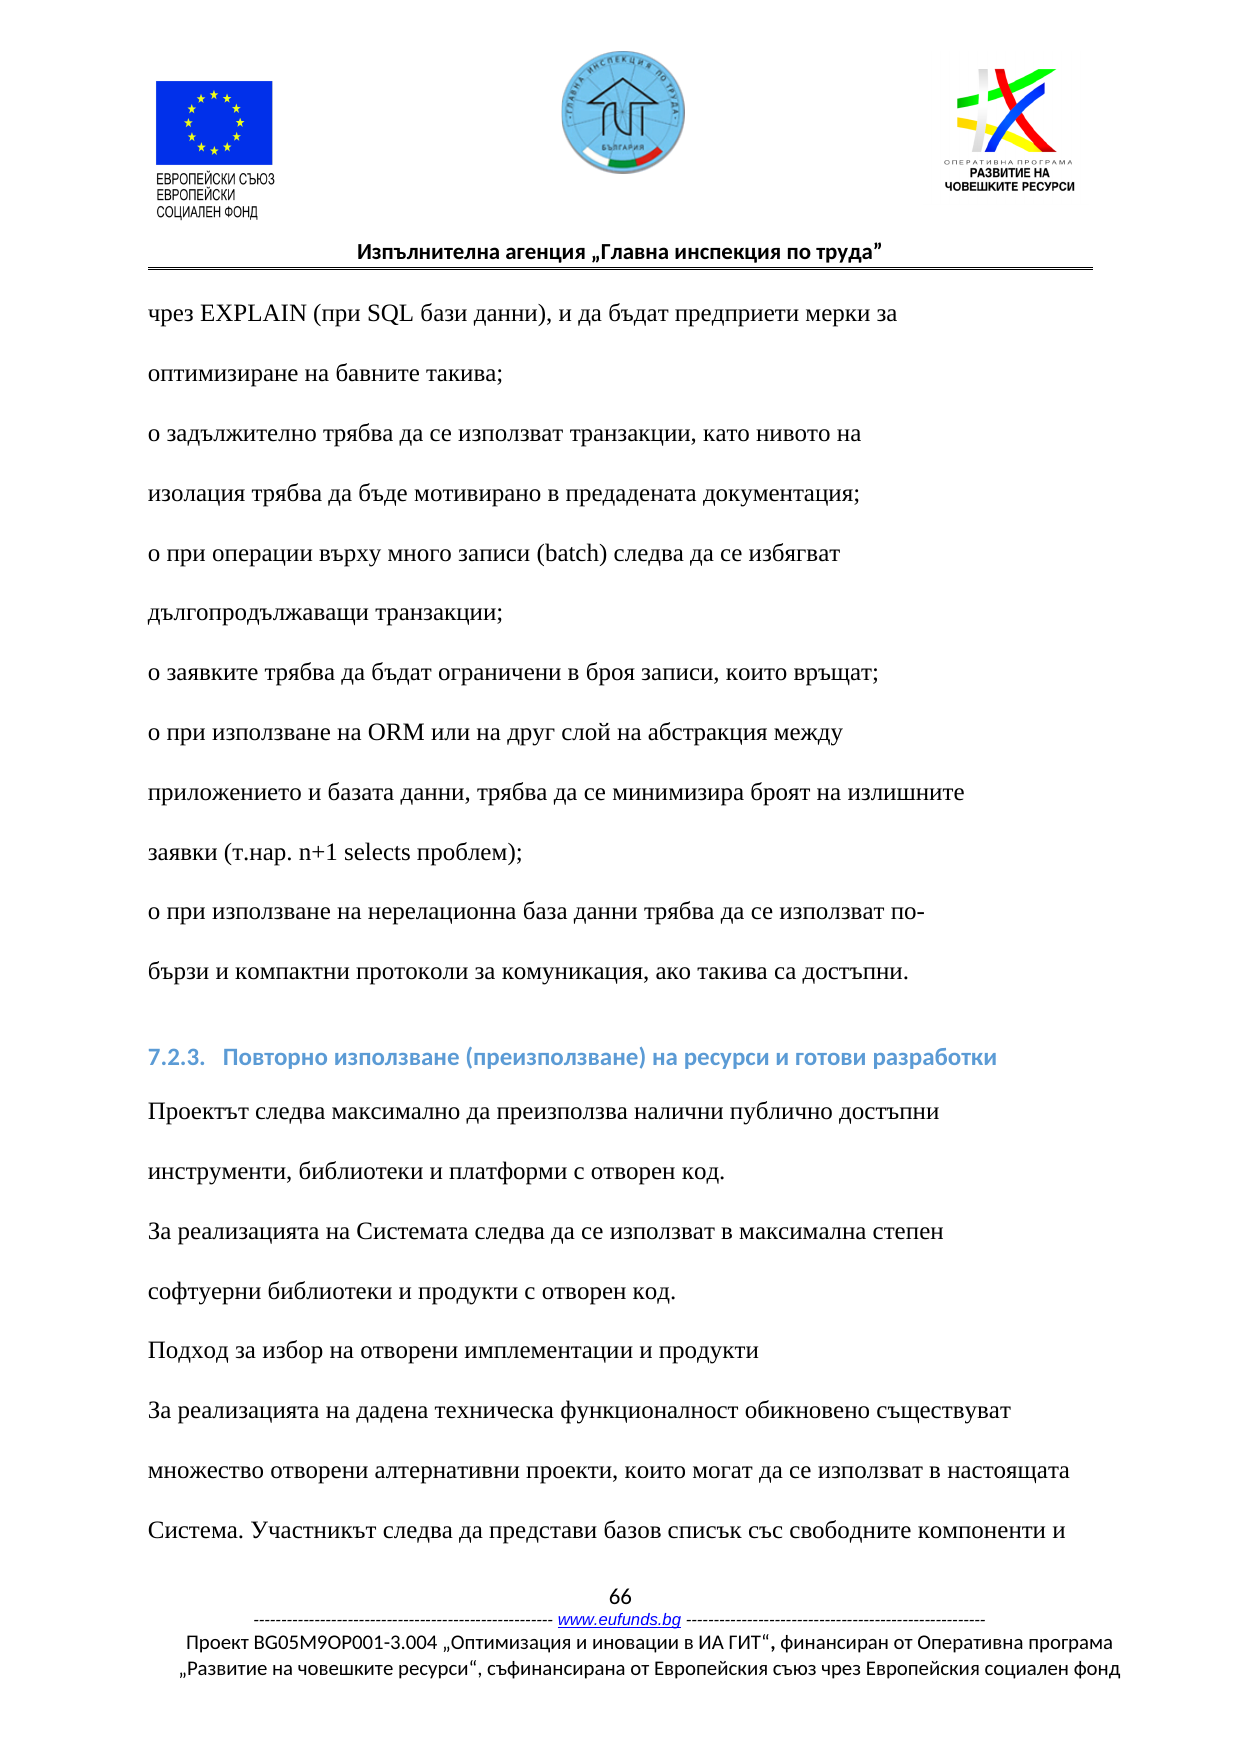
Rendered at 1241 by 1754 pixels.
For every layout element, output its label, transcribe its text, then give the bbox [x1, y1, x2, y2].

text множество отворени алтернативни проекти, които могат да се използват в настоящата [148, 1455, 1093, 1484]
text За реализацията на дадена техническа функционалност обикновено съществуват [148, 1395, 1093, 1424]
text приложението и базата данни, трябва да се минимизира броят на излишните [148, 777, 1093, 806]
text Подход за избор на отворени имплементации и продукти [148, 1336, 1093, 1364]
text изолация трябва да бъде мотивирано в предадената документация; [148, 478, 1093, 507]
text o при операции върху много записи (batch) следва да се избягват [148, 538, 1093, 566]
text За реализацията на Системата следва да се използват в максимална степен [148, 1216, 1093, 1245]
text o при използване на ORM или на друг слой на абстракция между [148, 717, 1093, 746]
text бързи и компактни протоколи за комуникация, ако такива са достъпни. [148, 956, 1093, 985]
subtitle Повторно използване (преизползване) на ресурси и готови разработки [148, 1041, 1093, 1071]
text инструменти, библиотеки и платформи с отворен код. [148, 1156, 1093, 1185]
text заявки (т.нар. n+1 selects проблем); [148, 837, 1093, 865]
text дългопродължаващи транзакции; [148, 597, 1093, 626]
text чрез EXPLAIN (при SQL бази данни), и да бъдат предприети мерки за [148, 298, 1093, 327]
text o задължително трябва да се използват транзакции, като нивото на [148, 418, 1093, 447]
text o при използване на нерелационна база данни трябва да се използват по- [148, 896, 1093, 925]
text Проектът следва максимално да преизползва налични публично достъпни [148, 1096, 1093, 1125]
text o заявките трябва да бъдат ограничени в броя записи, които връщат; [148, 657, 1093, 686]
text Система. Участникът следва да представи базов списък със свободните компоненти и [148, 1515, 1093, 1544]
text софтуерни библиотеки и продукти с отворен код. [148, 1276, 1093, 1304]
text оптимизиране на бавните такива; [148, 358, 1093, 387]
